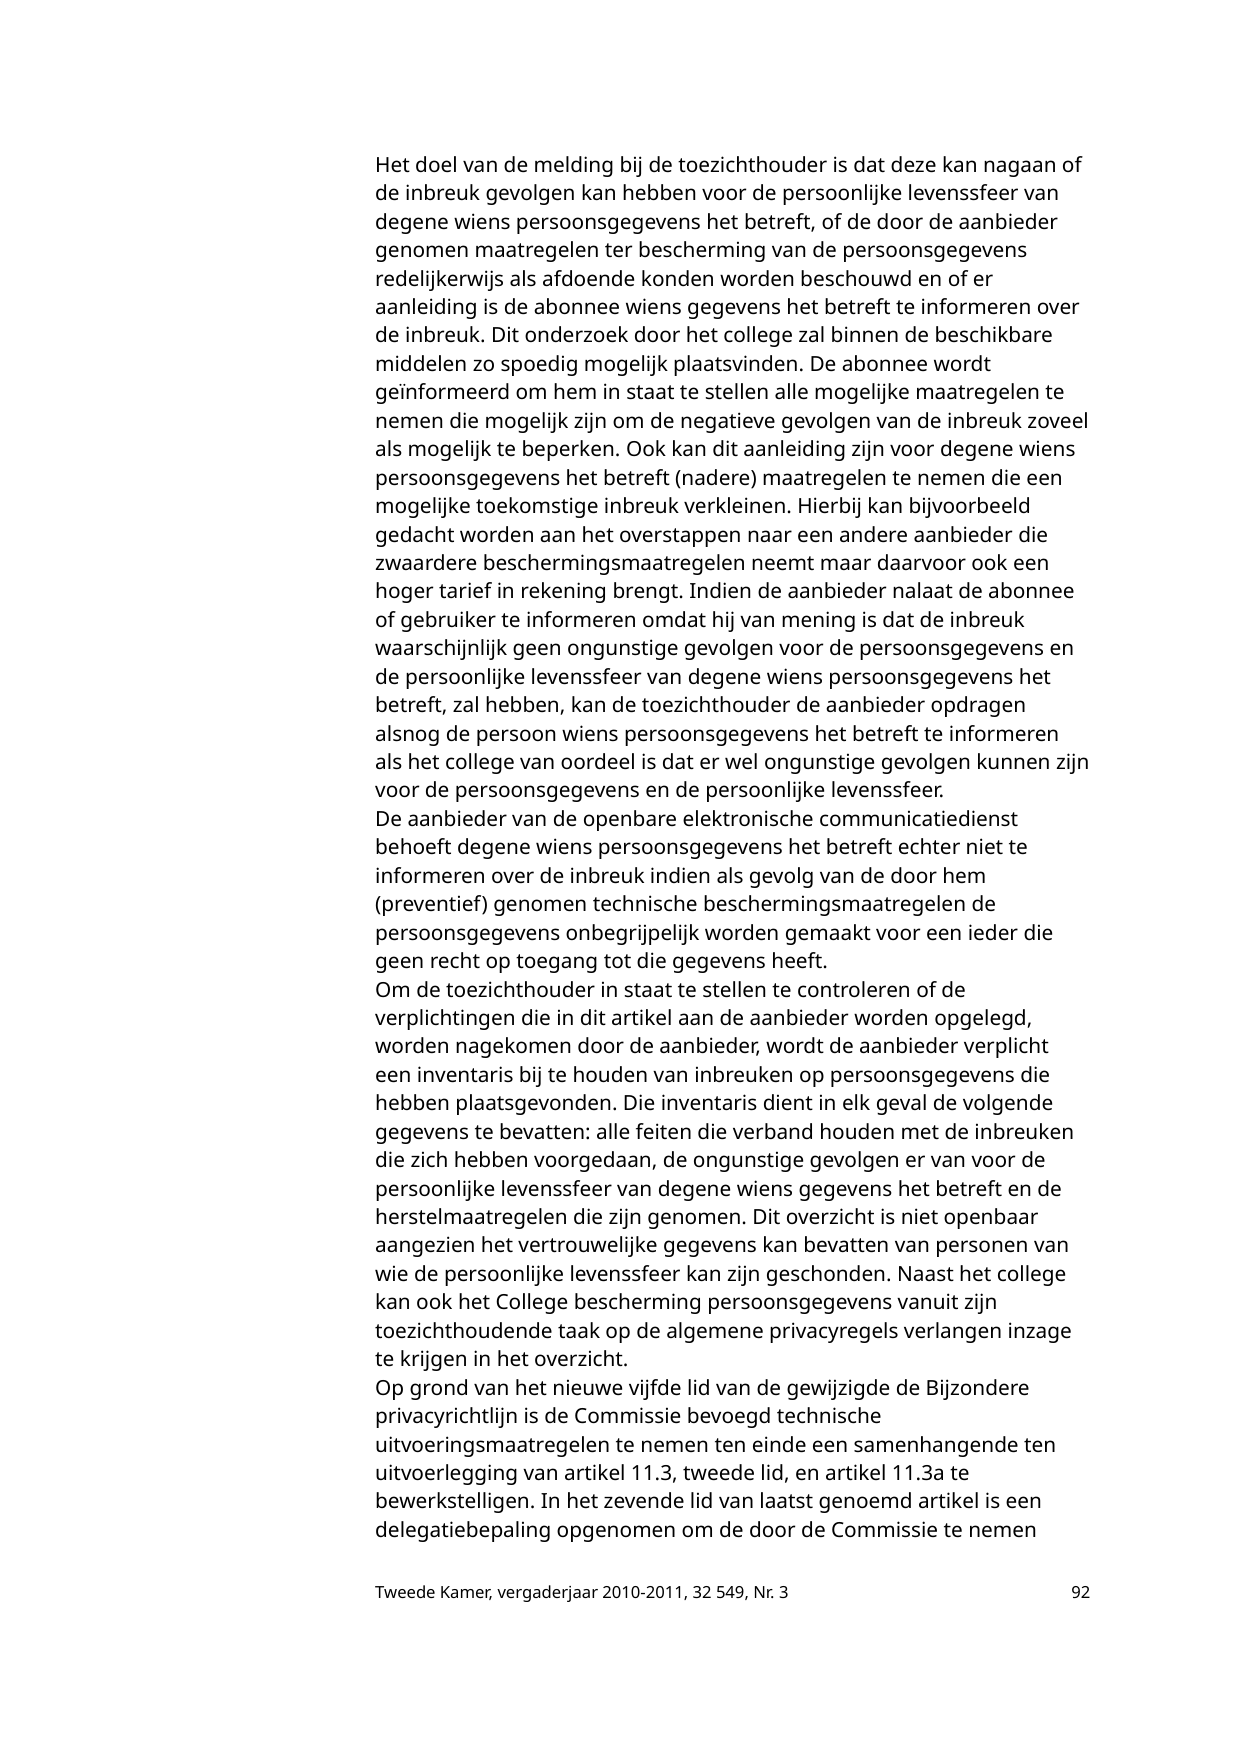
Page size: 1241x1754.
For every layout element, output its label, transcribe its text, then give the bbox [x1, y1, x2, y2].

text Om de toezichthouder in staat te stellen te controleren of de verplichtingen die in dit artikel aan de aanbieder worden opgelegd, worden nagekomen door de aanbieder, wordt de aanbieder verplicht een inventaris bij te houden van inbreuken op persoonsgegevens die hebben plaatsgevonden. Die inventaris dient in elk geval de volgende gegevens te bevatten: alle feiten die verband houden met de inbreuken die zich hebben voorgedaan, de ongunstige gevolgen er van voor de persoonlijke levenssfeer van degene wiens gegevens het betreft en de herstelmaatregelen die zijn genomen. Dit overzicht is niet openbaar aangezien het vertrouwelijke gegevens kan bevatten van personen van wie de persoonlijke levenssfeer kan zijn geschonden. Naast het college kan ook het College bescherming persoonsgegevens vanuit zijn toezichthoudende taak op de algemene privacyregels verlangen inzage te krijgen in het overzicht. [375, 975, 1090, 1373]
text De aanbieder van de openbare elektronische communicatiedienst behoeft degene wiens persoonsgegevens het betreft echter niet te informeren over de inbreuk indien als gevolg van de door hem (preventief) genomen technische beschermingsmaatregelen de persoonsgegevens onbegrijpelijk worden gemaakt voor een ieder die geen recht op toegang tot die gegevens heeft. [375, 804, 1090, 975]
text Het doel van de melding bij de toezichthouder is dat deze kan nagaan of de inbreuk gevolgen kan hebben voor de persoonlijke levenssfeer van degene wiens persoonsgegevens het betreft, of de door de aanbieder genomen maatregelen ter bescherming van de persoonsgegevens redelijkerwijs als afdoende konden worden beschouwd en of er aanleiding is de abonnee wiens gegevens het betreft te informeren over de inbreuk. Dit onderzoek door het college zal binnen de beschikbare middelen zo spoedig mogelijk plaatsvinden. De abonnee wordt geïnformeerd om hem in staat te stellen alle mogelijke maatregelen te nemen die mogelijk zijn om de negatieve gevolgen van de inbreuk zoveel als mogelijk te beperken. Ook kan dit aanleiding zijn voor degene wiens persoonsgegevens het betreft (nadere) maatregelen te nemen die een mogelijke toekomstige inbreuk verkleinen. Hierbij kan bijvoorbeeld gedacht worden aan het overstappen naar een andere aanbieder die zwaardere beschermingsmaatregelen neemt maar daarvoor ook een hoger tarief in rekening brengt. Indien de aanbieder nalaat de abonnee of gebruiker te informeren omdat hij van mening is dat de inbreuk waarschijnlijk geen ongunstige gevolgen voor de persoonsgegevens en de persoonlijke levenssfeer van degene wiens persoonsgegevens het betreft, zal hebben, kan de toezichthouder de aanbieder opdragen alsnog de persoon wiens persoonsgegevens het betreft te informeren als het college van oordeel is dat er wel ongunstige gevolgen kunnen zijn voor de persoonsgegevens en de persoonlijke levenssfeer. [375, 150, 1090, 804]
text Op grond van het nieuwe vijfde lid van de gewijzigde de Bijzondere privacyrichtlijn is de Commissie bevoegd technische uitvoeringsmaatregelen te nemen ten einde een samenhangende ten uitvoerlegging van artikel 11.3, tweede lid, en artikel 11.3a te bewerkstelligen. In het zevende lid van laatst genoemd artikel is een delegatiebepaling opgenomen om de door de Commissie te nemen [375, 1373, 1090, 1543]
